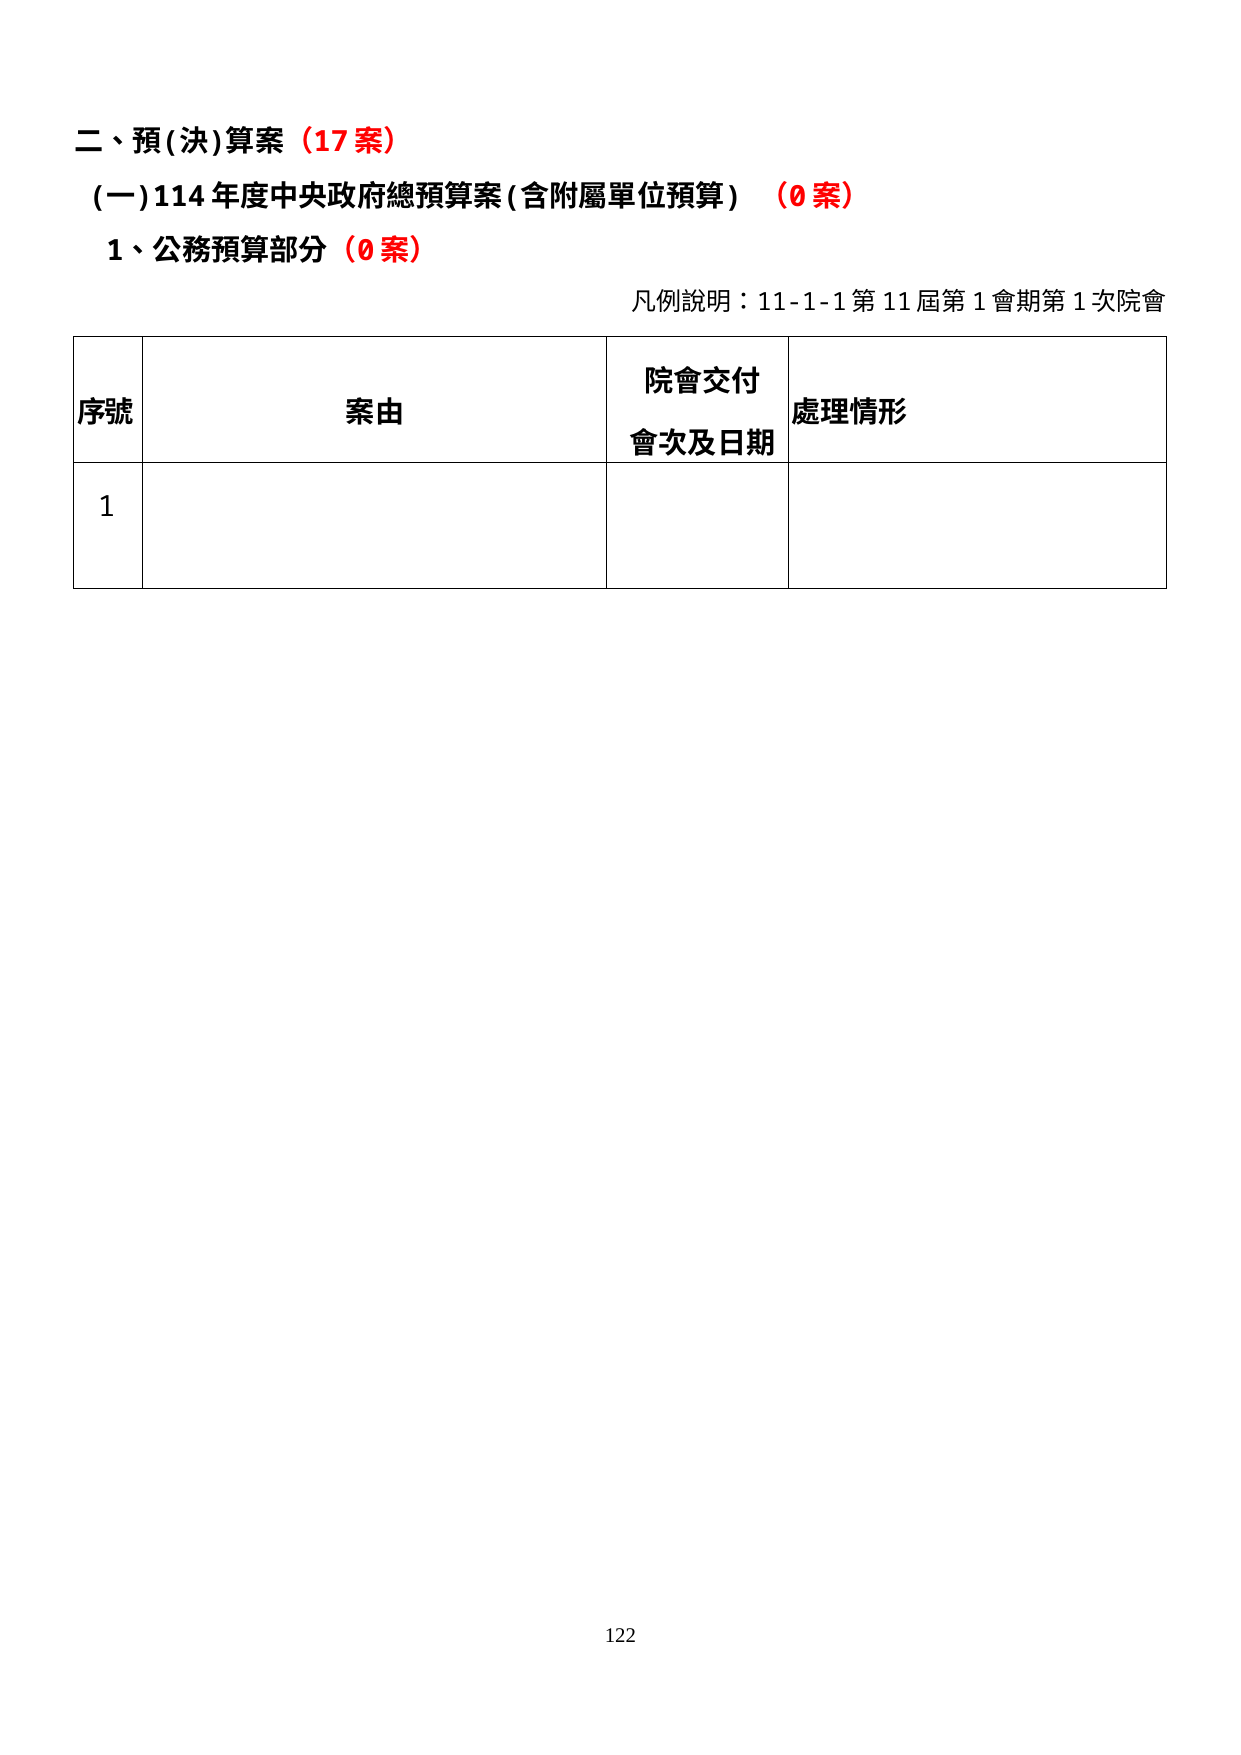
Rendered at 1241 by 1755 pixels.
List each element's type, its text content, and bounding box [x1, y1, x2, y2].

text 凡例說明：11-1-1第11屆第1會期第1次院會 [74, 281, 1166, 317]
table_cell [74, 463, 142, 588]
text (一)114年度中央政府總預算案(含附屬單位預算) （0案） [74, 173, 1166, 214]
table_header 院會交付 會次及日期 [607, 337, 788, 462]
table_cell [143, 463, 606, 588]
text 二、預(決)算案（17案） [74, 118, 1166, 160]
table_header 序號 [74, 337, 142, 462]
table_header 案由 [143, 337, 606, 462]
table_cell [607, 463, 788, 588]
table_cell [789, 463, 1166, 588]
text 1、公務預算部分（0案） [74, 227, 1166, 268]
table_header 處理情形 [789, 337, 1166, 462]
